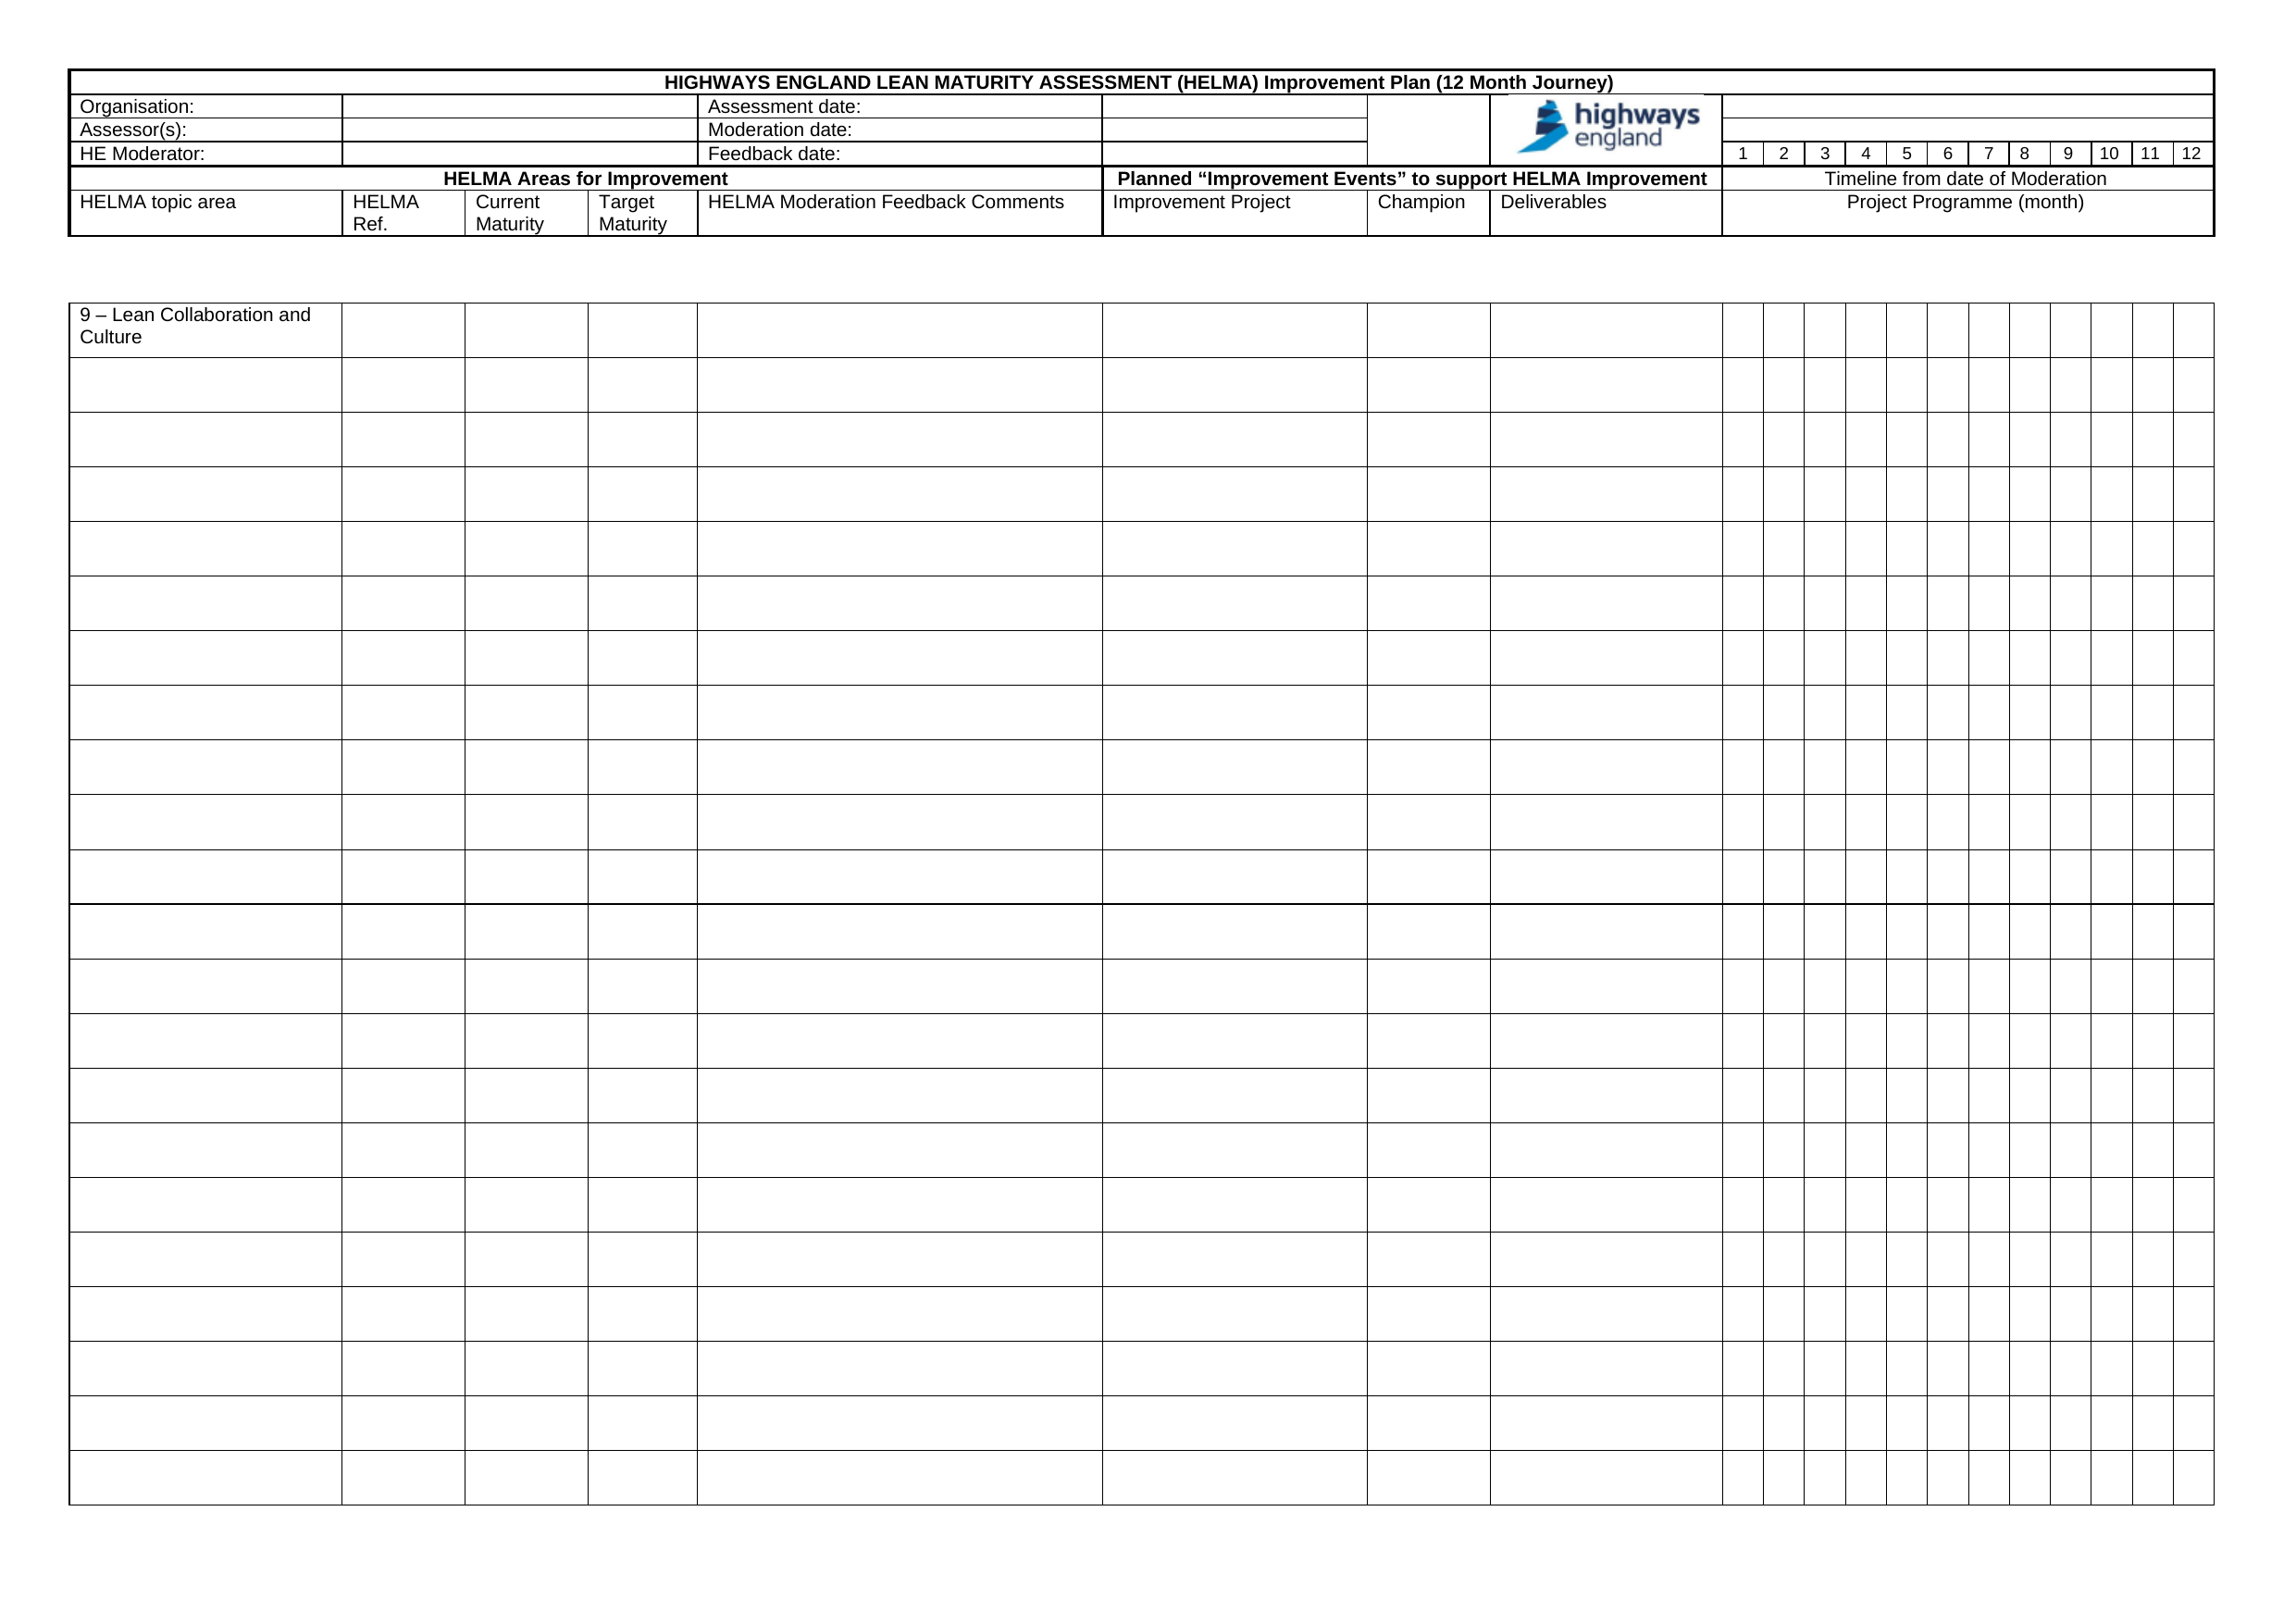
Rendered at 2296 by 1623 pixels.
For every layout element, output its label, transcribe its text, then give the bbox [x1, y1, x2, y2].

table_cell [1103, 413, 1367, 466]
table_cell [342, 1451, 465, 1505]
table_cell [1491, 358, 1722, 412]
table_cell [1723, 850, 1763, 903]
table_cell [2091, 1233, 2132, 1286]
table_cell [1103, 905, 1367, 959]
table_cell [342, 795, 465, 849]
table_cell [2051, 1123, 2091, 1177]
table_cell [70, 1451, 341, 1505]
table_cell [1764, 905, 1804, 959]
table_cell [2010, 1178, 2050, 1232]
table_cell [2010, 740, 2050, 794]
table_cell [698, 1123, 1102, 1177]
table_cell [589, 905, 697, 959]
table_cell [1368, 522, 1490, 576]
table_cell [1887, 631, 1927, 685]
table_header 9 – Lean Collaboration and Culture [70, 304, 341, 357]
table_cell [1723, 1123, 1763, 1177]
table_cell [1491, 1014, 1722, 1068]
table_cell [698, 1069, 1102, 1122]
table_cell [465, 576, 588, 630]
table_cell [342, 1342, 465, 1395]
table_cell [1846, 686, 1886, 739]
table_cell [2010, 905, 2050, 959]
table_cell [698, 1014, 1102, 1068]
table_cell [589, 960, 697, 1012]
table_cell [1764, 1233, 1804, 1286]
table_cell [1887, 413, 1927, 466]
table_cell [2091, 905, 2132, 959]
table_cell [70, 1123, 341, 1177]
table_cell [1969, 467, 2009, 521]
table_cell [342, 467, 465, 521]
table_cell [1887, 1069, 1927, 1122]
table_cell [1368, 905, 1490, 959]
table_cell [1805, 358, 1845, 412]
table_cell [2010, 1451, 2050, 1505]
table_cell [1805, 1069, 1845, 1122]
table_cell [1491, 522, 1722, 576]
table_cell [1764, 1069, 1804, 1122]
table_cell [1764, 1123, 1804, 1177]
table_cell [1887, 522, 1927, 576]
table_cell [698, 1451, 1102, 1505]
table_cell [2091, 631, 2132, 685]
table_cell [465, 850, 588, 903]
table_cell [70, 522, 341, 576]
table_cell [1928, 631, 1968, 685]
table_cell [2010, 1233, 2050, 1286]
table_cell [70, 795, 341, 849]
table_cell [465, 467, 588, 521]
table_cell [1969, 358, 2009, 412]
table_cell [342, 850, 465, 903]
table_cell [2174, 1342, 2214, 1395]
table_cell [2133, 1233, 2173, 1286]
table_cell [589, 740, 697, 794]
table_cell [589, 686, 697, 739]
table_cell [1846, 1287, 1886, 1341]
table_cell [1723, 413, 1763, 466]
table_cell [1928, 1014, 1968, 1068]
table_cell [589, 1178, 697, 1232]
table_cell [2174, 576, 2214, 630]
table_cell [2133, 1342, 2173, 1395]
table_cell [698, 631, 1102, 685]
table_cell [2010, 1342, 2050, 1395]
table_cell [2174, 1233, 2214, 1286]
table_cell [465, 1123, 588, 1177]
table_cell [1805, 1287, 1845, 1341]
table_cell [342, 686, 465, 739]
table_cell [70, 1178, 341, 1232]
table_cell [465, 740, 588, 794]
table_cell [2174, 467, 2214, 521]
table_cell [2091, 413, 2132, 466]
table_cell [589, 850, 697, 903]
table_cell [1928, 960, 1968, 1012]
table_header [342, 304, 465, 357]
table_header [465, 304, 588, 357]
table_cell [70, 1287, 341, 1341]
table_cell [1723, 1287, 1763, 1341]
table_cell [1491, 1451, 1722, 1505]
table_cell [70, 358, 341, 412]
table_cell [2133, 686, 2173, 739]
table_cell [1887, 740, 1927, 794]
table_cell [1846, 1342, 1886, 1395]
table_cell [2091, 960, 2132, 1012]
table_cell [589, 631, 697, 685]
table_cell [2091, 1396, 2132, 1450]
table_cell [698, 740, 1102, 794]
table_cell [2133, 358, 2173, 412]
table_cell [698, 576, 1102, 630]
table_cell [1969, 905, 2009, 959]
table_cell [1368, 1178, 1490, 1232]
table_cell [1103, 1233, 1367, 1286]
table_header [1491, 304, 1722, 357]
table_cell [2091, 795, 2132, 849]
table_cell [2174, 1451, 2214, 1505]
table_cell [1928, 1178, 1968, 1232]
table_cell [1103, 631, 1367, 685]
table_cell [2174, 1123, 2214, 1177]
table_cell [1928, 358, 1968, 412]
table_cell [698, 905, 1102, 959]
table_cell [342, 1014, 465, 1068]
table_cell [1764, 631, 1804, 685]
table_cell [1368, 960, 1490, 1012]
table_cell [2051, 1069, 2091, 1122]
table_cell [698, 850, 1102, 903]
table_cell [589, 413, 697, 466]
table_cell [2174, 960, 2214, 1012]
table_cell [1928, 1287, 1968, 1341]
table_cell [1969, 795, 2009, 849]
table_cell [589, 576, 697, 630]
table_cell [1764, 850, 1804, 903]
table_cell [1103, 1069, 1367, 1122]
table_cell [2010, 686, 2050, 739]
table_cell [2010, 1123, 2050, 1177]
table_cell [1368, 1233, 1490, 1286]
table_cell [589, 522, 697, 576]
table_cell [2174, 1287, 2214, 1341]
table_cell [1805, 960, 1845, 1012]
table_cell [1928, 1123, 1968, 1177]
table_cell [2133, 522, 2173, 576]
table_cell [465, 1014, 588, 1068]
table_cell [1723, 905, 1763, 959]
table_cell [2091, 1069, 2132, 1122]
table_cell [1723, 522, 1763, 576]
table_cell [2051, 686, 2091, 739]
table_header [1764, 304, 1804, 357]
table_cell [698, 358, 1102, 412]
table_cell [2010, 413, 2050, 466]
table_cell [1887, 1342, 1927, 1395]
table_cell [70, 467, 341, 521]
table_cell [1491, 795, 1722, 849]
table_cell [1103, 1287, 1367, 1341]
table_cell [1103, 1178, 1367, 1232]
table_cell [1969, 1396, 2009, 1450]
table_cell [465, 1342, 588, 1395]
table_cell [1491, 1396, 1722, 1450]
table_cell [2051, 1014, 2091, 1068]
table_cell [2133, 576, 2173, 630]
table_cell [342, 905, 465, 959]
table_cell [2051, 358, 2091, 412]
table_cell [589, 1287, 697, 1341]
table_header [1928, 304, 1968, 357]
table_cell [2133, 1287, 2173, 1341]
table_cell [1887, 576, 1927, 630]
table_cell [589, 1396, 697, 1450]
table_cell [1887, 905, 1927, 959]
table_cell [1723, 358, 1763, 412]
table_cell [1368, 740, 1490, 794]
table_cell [589, 358, 697, 412]
table_cell [2133, 631, 2173, 685]
table_cell [2091, 1178, 2132, 1232]
table_cell [2174, 358, 2214, 412]
table_cell [1805, 576, 1845, 630]
table_cell [1491, 740, 1722, 794]
table_cell [1764, 358, 1804, 412]
table_header [1103, 304, 1367, 357]
table_cell [1368, 576, 1490, 630]
table_cell [2174, 850, 2214, 903]
table_cell [2051, 905, 2091, 959]
table_cell [342, 358, 465, 412]
table_cell [1887, 1396, 1927, 1450]
table_header [1805, 304, 1845, 357]
table_cell [1368, 686, 1490, 739]
table_cell [2174, 740, 2214, 794]
table_header [2174, 304, 2214, 357]
table_cell [342, 1287, 465, 1341]
table_cell [1491, 1287, 1722, 1341]
table_cell [1928, 1451, 1968, 1505]
table_cell [465, 1451, 588, 1505]
table_cell [1887, 1123, 1927, 1177]
table_cell [1846, 522, 1886, 576]
table_cell [2091, 1451, 2132, 1505]
table_cell [2091, 358, 2132, 412]
table_cell [1969, 1451, 2009, 1505]
table_cell [1969, 960, 2009, 1012]
table_cell [698, 1178, 1102, 1232]
table_cell [1887, 850, 1927, 903]
table_cell [1805, 1451, 1845, 1505]
table_cell [1969, 1342, 2009, 1395]
table_cell [1805, 1014, 1845, 1068]
table_header [1887, 304, 1927, 357]
table_cell [342, 413, 465, 466]
table_cell [1805, 1396, 1845, 1450]
table_cell [1805, 1123, 1845, 1177]
table_cell [1491, 576, 1722, 630]
table_cell [1887, 960, 1927, 1012]
table_cell [1723, 1178, 1763, 1232]
table_cell [1969, 1069, 2009, 1122]
table_cell [1764, 467, 1804, 521]
table_cell [1368, 631, 1490, 685]
table_cell [1887, 1451, 1927, 1505]
table_cell [1368, 413, 1490, 466]
table_cell [1969, 1233, 2009, 1286]
table_cell [1368, 1287, 1490, 1341]
table_cell [2051, 850, 2091, 903]
table_cell [1723, 631, 1763, 685]
table_cell [1368, 795, 1490, 849]
table_cell [2010, 631, 2050, 685]
table_cell [1846, 1178, 1886, 1232]
table_cell [342, 576, 465, 630]
table_cell [698, 1233, 1102, 1286]
table_cell [465, 631, 588, 685]
table_cell [1805, 795, 1845, 849]
table_cell [465, 686, 588, 739]
table_cell [1491, 1233, 1722, 1286]
table_cell [589, 795, 697, 849]
table_cell [2091, 1342, 2132, 1395]
table_cell [1764, 1178, 1804, 1232]
table_cell [1764, 1287, 1804, 1341]
table_cell [1103, 850, 1367, 903]
table_cell [1846, 850, 1886, 903]
table_cell [1846, 1396, 1886, 1450]
table_cell [1805, 850, 1845, 903]
table_cell [1368, 1014, 1490, 1068]
table_cell [1928, 850, 1968, 903]
table_cell [698, 960, 1102, 1012]
table_cell [1887, 686, 1927, 739]
table_header [2051, 304, 2091, 357]
table_cell [1846, 1451, 1886, 1505]
table_cell [1846, 905, 1886, 959]
table_cell [342, 1123, 465, 1177]
table_cell [698, 467, 1102, 521]
table_cell [342, 1233, 465, 1286]
table_cell [1805, 522, 1845, 576]
table_cell [1846, 631, 1886, 685]
table_cell [342, 740, 465, 794]
table_cell [2174, 1014, 2214, 1068]
table_cell [589, 1451, 697, 1505]
table_cell [1887, 1287, 1927, 1341]
table_cell [1969, 522, 2009, 576]
table_cell [2174, 686, 2214, 739]
table_cell [1928, 1342, 1968, 1395]
table_cell [1928, 686, 1968, 739]
table_cell [2174, 1178, 2214, 1232]
table_cell [2174, 1069, 2214, 1122]
table_cell [2133, 740, 2173, 794]
table_cell [698, 686, 1102, 739]
table_cell [1887, 795, 1927, 849]
table_cell [465, 522, 588, 576]
table_cell [698, 1342, 1102, 1395]
table_cell [1103, 1451, 1367, 1505]
table_cell [1103, 1014, 1367, 1068]
table_cell [1846, 1014, 1886, 1068]
table_cell [1723, 1342, 1763, 1395]
table_cell [2051, 413, 2091, 466]
table_cell [2010, 1287, 2050, 1341]
table_cell [1103, 576, 1367, 630]
table_cell [2091, 576, 2132, 630]
table_cell [1928, 576, 1968, 630]
table_cell [2051, 1342, 2091, 1395]
table_cell [2133, 795, 2173, 849]
table_cell [2133, 1014, 2173, 1068]
table_cell [698, 795, 1102, 849]
table_cell [70, 850, 341, 903]
table_cell [2174, 1396, 2214, 1450]
table_cell [2051, 631, 2091, 685]
table_cell [70, 413, 341, 466]
table_cell [1723, 1069, 1763, 1122]
table_cell [1887, 1178, 1927, 1232]
table_cell [1969, 740, 2009, 794]
table_cell [2133, 1123, 2173, 1177]
table_cell [1103, 522, 1367, 576]
table_cell [1491, 1069, 1722, 1122]
table_header [2010, 304, 2050, 357]
table_cell [1928, 1233, 1968, 1286]
table_cell [2010, 1396, 2050, 1450]
table_cell [2051, 576, 2091, 630]
table_cell [698, 1396, 1102, 1450]
table_cell [1928, 413, 1968, 466]
table_cell [465, 1233, 588, 1286]
table_cell [1805, 1342, 1845, 1395]
table_cell [70, 576, 341, 630]
table_cell [1368, 467, 1490, 521]
table_cell [1764, 413, 1804, 466]
table_cell [1805, 631, 1845, 685]
table_cell [2091, 467, 2132, 521]
table_cell [2051, 960, 2091, 1012]
table_cell [1764, 740, 1804, 794]
table_cell [2051, 1396, 2091, 1450]
table_cell [1969, 1178, 2009, 1232]
table_cell [1368, 358, 1490, 412]
table_cell [1846, 576, 1886, 630]
table_cell [70, 1396, 341, 1450]
table_cell [698, 522, 1102, 576]
table_cell [2010, 522, 2050, 576]
table_cell [2010, 358, 2050, 412]
table_cell [2133, 1178, 2173, 1232]
table_cell [1723, 795, 1763, 849]
table_cell [2051, 467, 2091, 521]
table_cell [342, 1178, 465, 1232]
table_cell [1805, 1178, 1845, 1232]
table_cell [1846, 358, 1886, 412]
table_cell [1491, 1123, 1722, 1177]
table_cell [2091, 1287, 2132, 1341]
table_cell [1969, 413, 2009, 466]
table_cell [465, 795, 588, 849]
table_cell [2010, 1014, 2050, 1068]
table_cell [1723, 1396, 1763, 1450]
table_cell [2010, 795, 2050, 849]
table_cell [465, 905, 588, 959]
table_cell [1928, 1396, 1968, 1450]
table_cell [1928, 1069, 1968, 1122]
table_cell [2091, 686, 2132, 739]
table_cell [70, 1069, 341, 1122]
table_header [698, 304, 1102, 357]
table_cell [2133, 905, 2173, 959]
table_cell [1764, 1342, 1804, 1395]
table_header [1723, 304, 1763, 357]
table_cell [1846, 413, 1886, 466]
table_cell [2091, 1123, 2132, 1177]
table_cell [2091, 522, 2132, 576]
table_cell [70, 905, 341, 959]
table_cell [1846, 795, 1886, 849]
table_cell [1969, 1014, 2009, 1068]
table_cell [2174, 631, 2214, 685]
table_cell [70, 740, 341, 794]
table_cell [1103, 686, 1367, 739]
table_cell [70, 1233, 341, 1286]
table_cell [1491, 1178, 1722, 1232]
table_cell [1969, 576, 2009, 630]
table_cell [2174, 522, 2214, 576]
table_cell [342, 522, 465, 576]
table_cell [1805, 1233, 1845, 1286]
table_cell [2174, 795, 2214, 849]
table_cell [2051, 740, 2091, 794]
table_cell [1928, 522, 1968, 576]
table_cell [698, 413, 1102, 466]
table_cell [2010, 960, 2050, 1012]
table_cell [2010, 1069, 2050, 1122]
table_cell [342, 1069, 465, 1122]
table_cell [1928, 740, 1968, 794]
table_cell [70, 686, 341, 739]
table_cell [2133, 850, 2173, 903]
table_header [589, 304, 697, 357]
table_cell [1491, 850, 1722, 903]
table_cell [1491, 960, 1722, 1012]
table_cell [465, 1178, 588, 1232]
table_header [1368, 304, 1490, 357]
table_cell [1969, 631, 2009, 685]
table_cell [698, 1287, 1102, 1341]
table_cell [1764, 576, 1804, 630]
table_cell [2051, 522, 2091, 576]
table_cell [1805, 905, 1845, 959]
table_cell [1368, 1123, 1490, 1177]
table_cell [70, 1342, 341, 1395]
table_cell [2174, 905, 2214, 959]
table_cell [1969, 1287, 2009, 1341]
table_cell [1723, 686, 1763, 739]
table_cell [2051, 1233, 2091, 1286]
table_cell [1764, 960, 1804, 1012]
table_cell [1368, 1342, 1490, 1395]
table_header [2091, 304, 2132, 357]
table_cell [589, 1233, 697, 1286]
table_cell [1928, 467, 1968, 521]
table_cell [342, 960, 465, 1012]
table_cell [1846, 740, 1886, 794]
table_cell [2133, 413, 2173, 466]
table_cell [589, 1123, 697, 1177]
table_cell [2091, 740, 2132, 794]
table_cell [70, 1014, 341, 1068]
table_cell [1764, 1014, 1804, 1068]
table_cell [2051, 1287, 2091, 1341]
table_cell [1368, 1451, 1490, 1505]
table_cell [1723, 1233, 1763, 1286]
table_cell [465, 1396, 588, 1450]
table_cell [1764, 1451, 1804, 1505]
table_cell [1723, 740, 1763, 794]
table_header [2133, 304, 2173, 357]
table_cell [1491, 905, 1722, 959]
table_cell [342, 631, 465, 685]
table_cell [2133, 467, 2173, 521]
table_cell [1491, 631, 1722, 685]
table_cell [2133, 1069, 2173, 1122]
table_cell [2133, 960, 2173, 1012]
table_cell [1368, 1069, 1490, 1122]
table_cell [2010, 467, 2050, 521]
table_cell [1928, 795, 1968, 849]
table_cell [2051, 1178, 2091, 1232]
table_cell [1887, 1233, 1927, 1286]
table_cell [589, 1014, 697, 1068]
table_cell [1846, 1069, 1886, 1122]
table_cell [2051, 795, 2091, 849]
table_cell [1103, 358, 1367, 412]
table_cell [1764, 1396, 1804, 1450]
table_cell [1846, 467, 1886, 521]
table_header [1846, 304, 1886, 357]
table_cell [1764, 522, 1804, 576]
table_cell [589, 1069, 697, 1122]
table_cell [1368, 850, 1490, 903]
table_cell [1723, 576, 1763, 630]
table_cell [1723, 1451, 1763, 1505]
table_cell [2133, 1396, 2173, 1450]
table_cell [1805, 686, 1845, 739]
table_cell [2010, 576, 2050, 630]
table_cell [1103, 1123, 1367, 1177]
table_cell [1723, 467, 1763, 521]
table_cell [1969, 1123, 2009, 1177]
table_cell [589, 467, 697, 521]
table_cell [70, 631, 341, 685]
table_cell [1764, 795, 1804, 849]
table_cell [589, 1342, 697, 1395]
table_cell [1805, 467, 1845, 521]
table_cell [2174, 413, 2214, 466]
table_cell [465, 413, 588, 466]
table_cell [465, 960, 588, 1012]
table_cell [1928, 905, 1968, 959]
table_cell [2051, 1451, 2091, 1505]
table_cell [1846, 960, 1886, 1012]
table_cell [1805, 413, 1845, 466]
table_cell [1103, 960, 1367, 1012]
table_cell [2091, 1014, 2132, 1068]
table_cell [342, 1396, 465, 1450]
table_cell [1723, 1014, 1763, 1068]
table_cell [1103, 795, 1367, 849]
table_cell [2091, 850, 2132, 903]
table_cell [1887, 1014, 1927, 1068]
table_cell [1805, 740, 1845, 794]
table_cell [1103, 467, 1367, 521]
table_cell [2010, 850, 2050, 903]
table_cell [1764, 686, 1804, 739]
table_cell [1846, 1233, 1886, 1286]
table_cell [465, 358, 588, 412]
table_cell [1103, 740, 1367, 794]
table_cell [1887, 358, 1927, 412]
table_cell [1969, 686, 2009, 739]
table_cell [1887, 467, 1927, 521]
table_cell [1491, 686, 1722, 739]
table_cell [1368, 1396, 1490, 1450]
table_cell [1491, 467, 1722, 521]
table_cell [1491, 413, 1722, 466]
table_cell [1723, 960, 1763, 1012]
table_cell [2133, 1451, 2173, 1505]
table_cell [1846, 1123, 1886, 1177]
table_cell [1103, 1396, 1367, 1450]
table_header [1969, 304, 2009, 357]
table_cell [70, 960, 341, 1012]
table_cell [1103, 1342, 1367, 1395]
table_cell [1969, 850, 2009, 903]
table_cell [465, 1287, 588, 1341]
table_cell [465, 1069, 588, 1122]
table_cell [1491, 1342, 1722, 1395]
